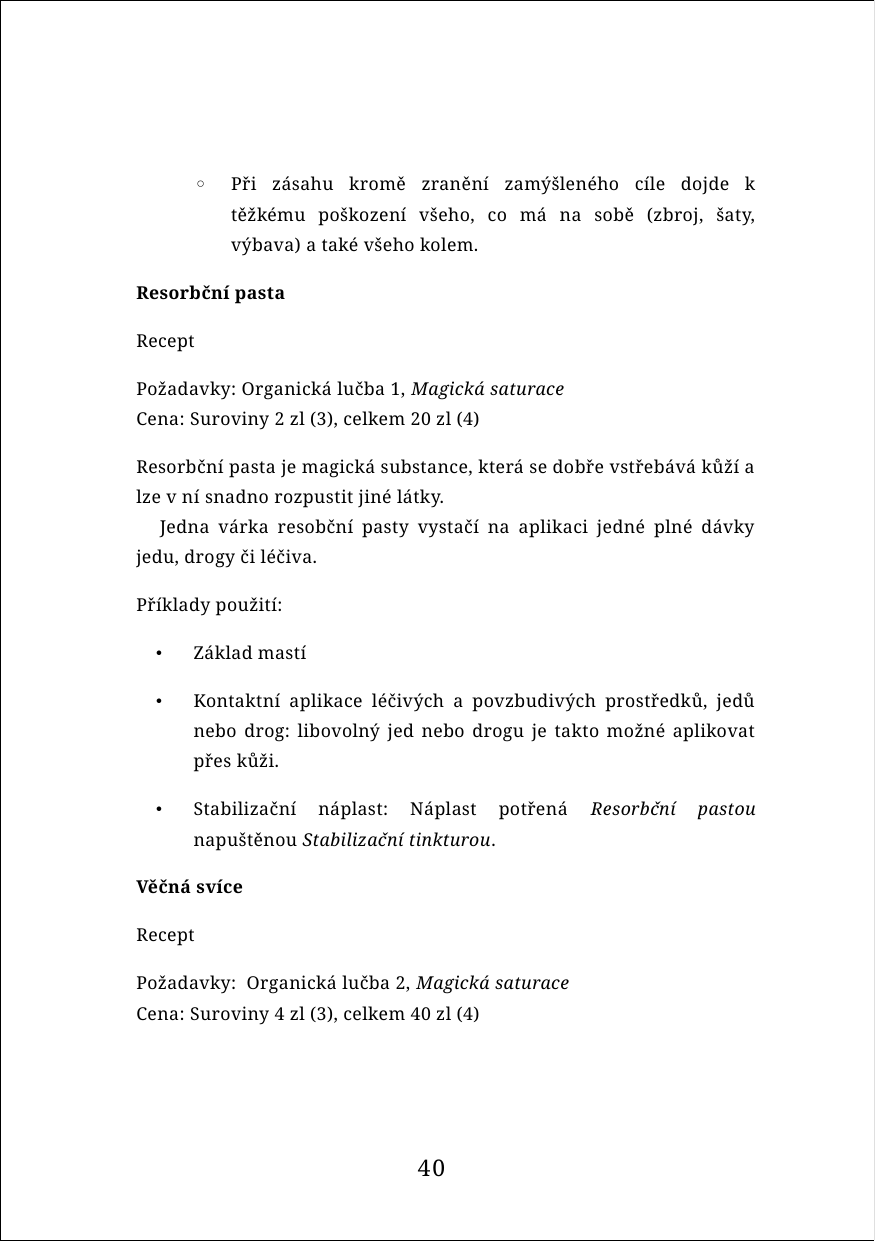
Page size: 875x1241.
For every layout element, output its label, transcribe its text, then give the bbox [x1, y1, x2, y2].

list Stabilizační náplast: Náplast potřená Resorbční pastou napuštěnou Stabilizační tinkturou. [156, 797, 756, 851]
text Požadavky: Organická lučba 1, Magická saturace Cena: Suroviny 2 zl (3), celkem 20 zl (4) [136, 376, 756, 430]
text Resorbční pasta [136, 280, 756, 304]
text Recept [136, 923, 756, 947]
text Recept [136, 328, 756, 352]
list Základ mastí [156, 641, 756, 665]
text Příklady použití: [136, 593, 756, 617]
text Resorbční pasta je magická substance, která se dobře vstřebává kůží a lze v ní snadno rozpustit jiné látky. Jedna várka resobční pasty vystačí na aplikaci jedné plné dávky jedu, drogy či léčiva. [136, 454, 756, 569]
text Požadavky: Organická lučba 2, Magická saturace Cena: Suroviny 4 zl (3), celkem 40 zl (4) [136, 971, 756, 1025]
list Kontaktní aplikace léčivých a povzbudivých prostředků, jedů nebo drog: libovolný jed nebo drogu je takto možné aplikovat přes kůži. [156, 688, 756, 773]
list Při zásahu kromě zranění zamýšleného cíle dojde k těžkému poškození všeho, co má na sobě (zbroj, šaty, výbava) a také všeho kolem. [193, 172, 756, 256]
text Věčná svíce [136, 875, 756, 899]
